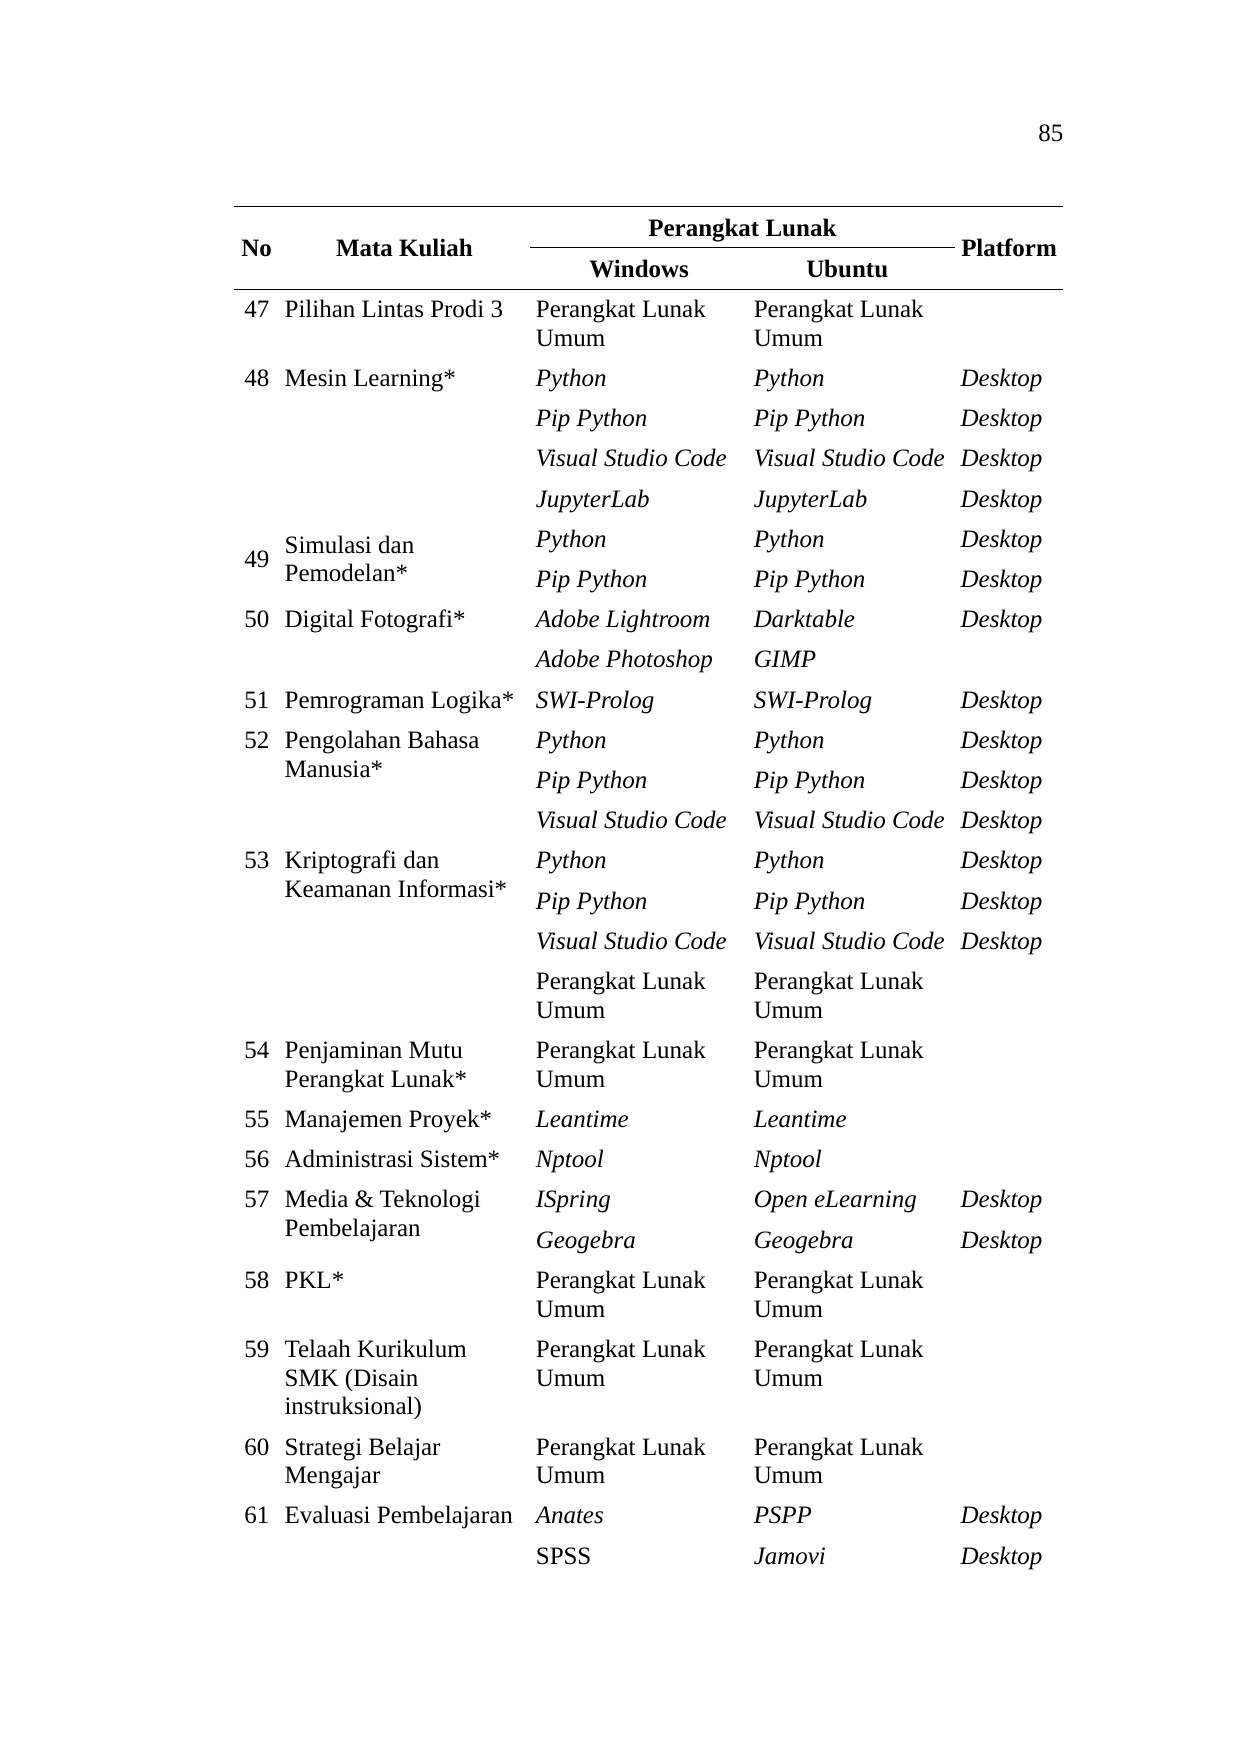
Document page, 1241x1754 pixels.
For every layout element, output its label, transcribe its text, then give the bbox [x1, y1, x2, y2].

table_cell Nptool [748, 1139, 954, 1179]
table_cell Leantime [748, 1099, 954, 1139]
table_cell Nptool [530, 1139, 748, 1179]
table_cell Desktop [955, 398, 1063, 438]
table_cell Python [530, 518, 748, 558]
table_cell Pip Python [530, 559, 748, 599]
table_cell Digital Fotografi* [279, 599, 530, 679]
table_header Platform [955, 207, 1063, 288]
table_cell Anates [530, 1495, 748, 1535]
table_cell [955, 1099, 1063, 1139]
table_cell [955, 1426, 1063, 1495]
table_cell 57 [234, 1179, 279, 1259]
table_cell 58 [234, 1259, 279, 1328]
table_cell Pip Python [748, 559, 954, 599]
table_cell Telaah Kurikulum SMK (Disain instruksional) [279, 1328, 530, 1426]
table_cell Geogebra [530, 1219, 748, 1259]
table_cell 59 [234, 1328, 279, 1426]
table_cell Mesin Learning* [279, 358, 530, 518]
table_cell Desktop [955, 358, 1063, 398]
table_cell Leantime [530, 1099, 748, 1139]
table_cell 51 [234, 679, 279, 719]
table_cell Desktop [955, 1535, 1063, 1575]
table_cell Python [748, 518, 954, 558]
table_cell Desktop [955, 840, 1063, 880]
table_cell 61 [234, 1495, 279, 1575]
table_cell Pip Python [748, 398, 954, 438]
table_cell 50 [234, 599, 279, 679]
table_cell Python [530, 358, 748, 398]
table_cell Perangkat Lunak Umum [748, 1259, 954, 1328]
table_cell Visual Studio Code [748, 920, 954, 961]
table_cell Pip Python [530, 398, 748, 438]
table_cell Pengolahan Bahasa Manusia* [279, 719, 530, 840]
table_cell Strategi Belajar Mengajar [279, 1426, 530, 1495]
table_cell Pip Python [530, 880, 748, 920]
table_cell Desktop [955, 920, 1063, 961]
table_cell Desktop [955, 719, 1063, 759]
table_cell Adobe Lightroom [530, 599, 748, 639]
table_cell Darktable [748, 599, 954, 639]
table_cell Python [530, 840, 748, 880]
table_header No [234, 207, 279, 288]
table_cell Perangkat Lunak Umum [530, 1426, 748, 1495]
table_cell Python [530, 719, 748, 759]
table_cell Desktop [955, 518, 1063, 558]
table_cell [955, 1259, 1063, 1328]
table_cell Python [748, 840, 954, 880]
table_cell 48 [234, 358, 279, 518]
table_cell Desktop [955, 1219, 1063, 1259]
table_cell GIMP [748, 639, 954, 679]
table_cell Perangkat Lunak Umum [530, 290, 748, 357]
table_cell SPSS [530, 1535, 748, 1575]
table_cell 47 [234, 290, 279, 357]
table_cell [955, 1328, 1063, 1426]
table_cell PSPP [748, 1495, 954, 1535]
table_cell Pip Python [748, 760, 954, 800]
table_cell Perangkat Lunak Umum [530, 1030, 748, 1098]
table_cell Pip Python [748, 880, 954, 920]
table_cell Kriptografi dan Keamanan Informasi* [279, 840, 530, 1029]
table_cell Penjaminan Mutu Perangkat Lunak* [279, 1030, 530, 1098]
table_cell Desktop [955, 1495, 1063, 1535]
table_cell Open eLearning [748, 1179, 954, 1219]
table_cell Visual Studio Code [748, 800, 954, 840]
table_cell Geogebra [748, 1219, 954, 1259]
table_cell Python [748, 358, 954, 398]
table_cell [955, 961, 1063, 1029]
table_cell Administrasi Sistem* [279, 1139, 530, 1179]
table_cell Visual Studio Code [530, 800, 748, 840]
table_cell Windows [530, 248, 748, 288]
table_cell Visual Studio Code [748, 438, 954, 478]
table_cell Desktop [955, 438, 1063, 478]
table_cell 60 [234, 1426, 279, 1495]
table_cell 52 [234, 719, 279, 840]
table_cell [955, 639, 1063, 679]
table_cell Perangkat Lunak Umum [530, 1328, 748, 1426]
table_cell Perangkat Lunak Umum [748, 290, 954, 357]
table_cell Adobe Photoshop [530, 639, 748, 679]
table_cell 55 [234, 1099, 279, 1139]
table_cell 56 [234, 1139, 279, 1179]
table_cell Manajemen Proyek* [279, 1099, 530, 1139]
table_cell Visual Studio Code [530, 438, 748, 478]
table_cell Perangkat Lunak Umum [748, 1030, 954, 1098]
table_cell Desktop [955, 599, 1063, 639]
table_cell Ubuntu [748, 248, 954, 288]
table_cell JupyterLab [530, 478, 748, 518]
table_header Mata Kuliah [279, 207, 530, 288]
table_cell Python [748, 719, 954, 759]
table_header Perangkat Lunak [530, 207, 954, 247]
table_cell JupyterLab [748, 478, 954, 518]
table_cell Perangkat Lunak Umum [748, 1426, 954, 1495]
table_cell Media & Teknologi Pembelajaran [279, 1179, 530, 1259]
table_cell Desktop [955, 478, 1063, 518]
table_cell Perangkat Lunak Umum [748, 1328, 954, 1426]
table_cell [955, 290, 1063, 357]
table_cell Jamovi [748, 1535, 954, 1575]
table_cell SWI-Prolog [530, 679, 748, 719]
table_cell SWI-Prolog [748, 679, 954, 719]
table_cell Desktop [955, 800, 1063, 840]
table_cell Desktop [955, 679, 1063, 719]
table_cell [955, 1030, 1063, 1098]
table_cell Desktop [955, 760, 1063, 800]
table_cell Desktop [955, 559, 1063, 599]
table_cell Pilihan Lintas Prodi 3 [279, 290, 530, 357]
table_cell Visual Studio Code [530, 920, 748, 961]
table_cell Perangkat Lunak Umum [748, 961, 954, 1029]
table_cell PKL* [279, 1259, 530, 1328]
table_cell [955, 1139, 1063, 1179]
table_cell Simulasi dan Pemodelan* [279, 518, 530, 599]
table_cell ISpring [530, 1179, 748, 1219]
table_cell Perangkat Lunak Umum [530, 1259, 748, 1328]
table_cell 49 [234, 518, 279, 599]
table_cell Pip Python [530, 760, 748, 800]
table_cell Evaluasi Pembelajaran [279, 1495, 530, 1575]
table_cell 54 [234, 1030, 279, 1098]
table_cell 53 [234, 840, 279, 1029]
table_cell Pemrograman Logika* [279, 679, 530, 719]
table_cell Perangkat Lunak Umum [530, 961, 748, 1029]
table_cell Desktop [955, 880, 1063, 920]
table_cell Desktop [955, 1179, 1063, 1219]
